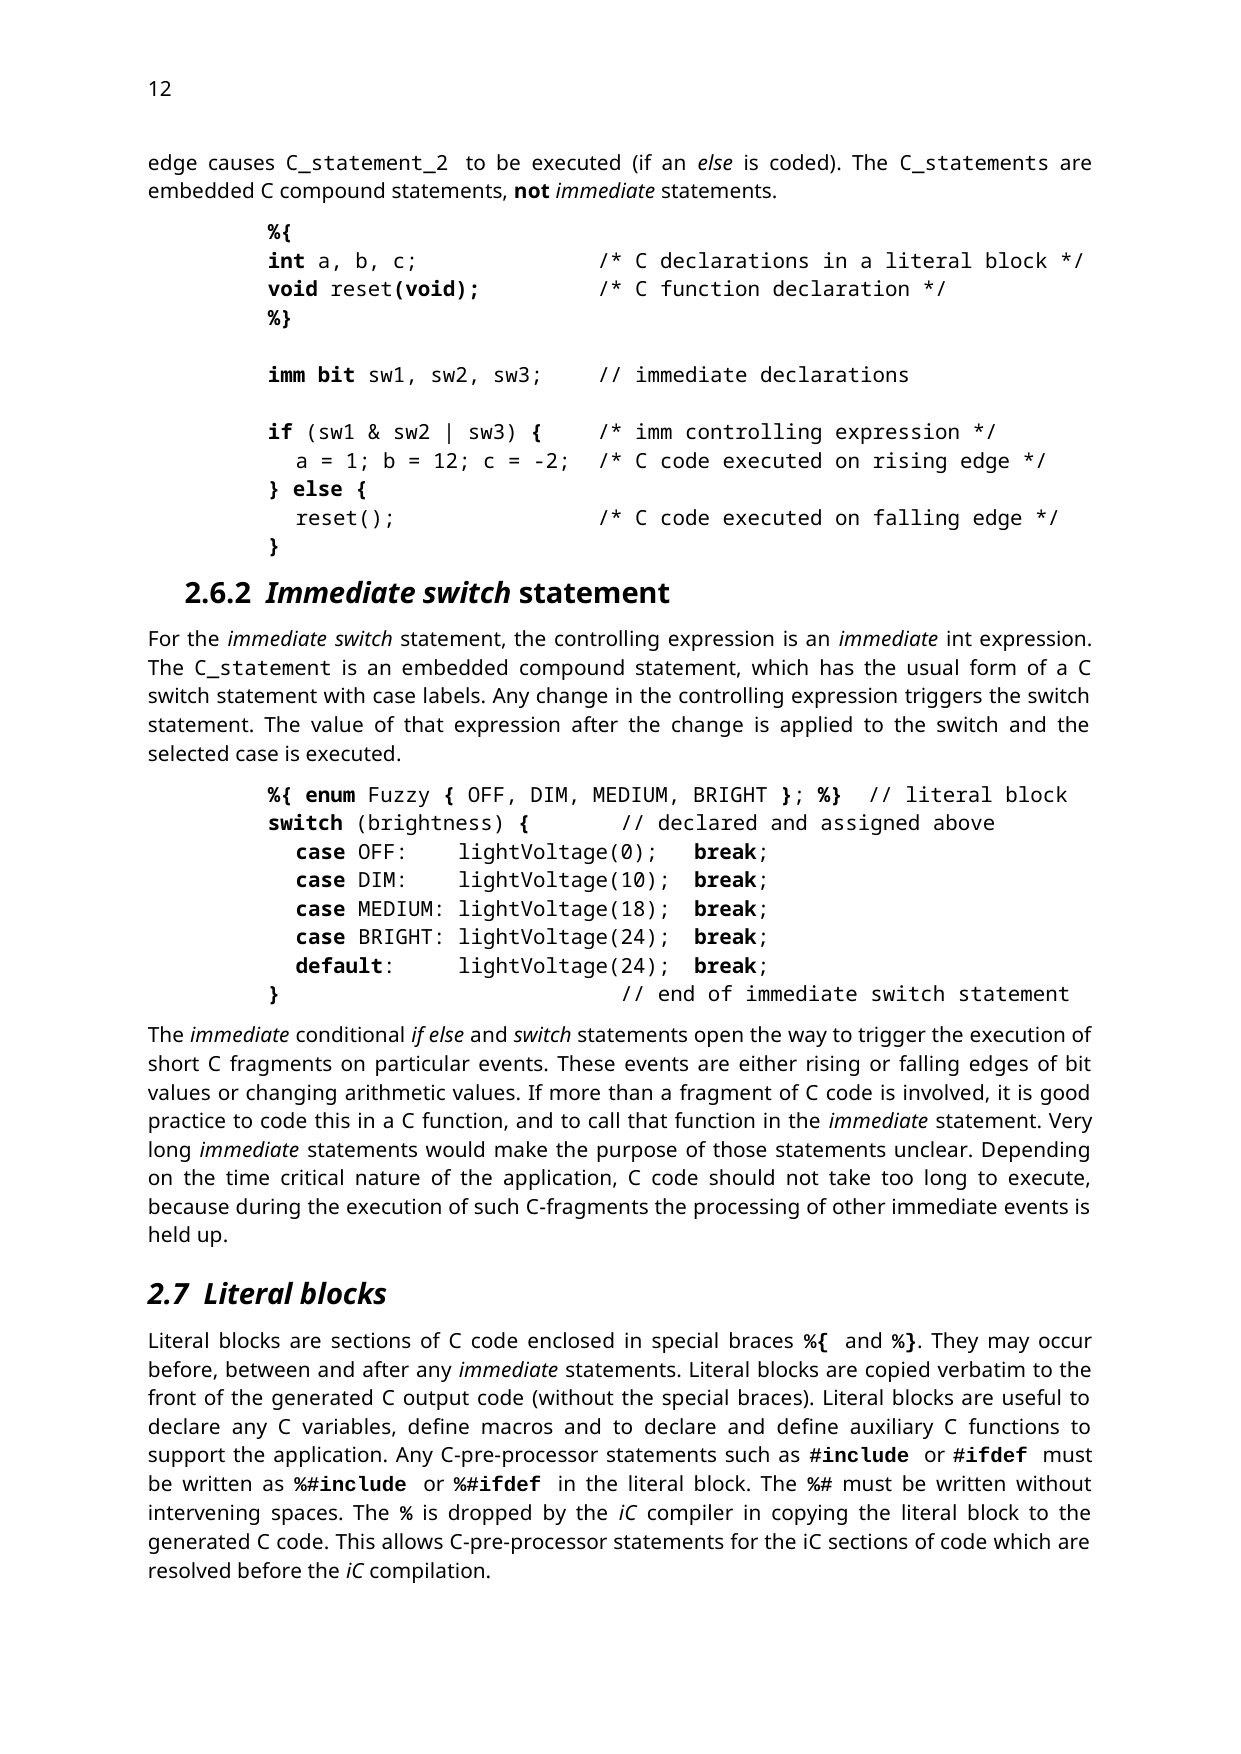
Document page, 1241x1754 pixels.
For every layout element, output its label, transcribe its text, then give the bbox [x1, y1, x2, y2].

subtitle Literal blocks [148, 1274, 1092, 1313]
subtitle Immediate switch statement [184, 572, 1092, 612]
text edge causes C_statement_2 to be executed (if an else is coded). The C_statements are embedded C compound statements, not immediate statements. [148, 148, 1092, 205]
text %{ enum Fuzzy { OFF, DIM, MEDIUM, BRIGHT }; %} // literal block switch (brightness) { // declared and assigned above case OFF: lightVoltage(0); break; case DIM: lightVoltage(10); break; case MEDIUM: lightVoltage(18); break; case BRIGHT: lightVoltage(24); break; default: lightVoltage(24); break; } // end of immediate switch statement [268, 779, 1092, 1008]
text For the immediate switch statement, the controlling expression is an immediate int expression. The C_statement is an embedded compound statement, which has the usual form of a C switch statement with case labels. Any change in the controlling expression triggers the switch statement. The value of that expression after the change is applied to the switch and the selected case is executed. [148, 624, 1092, 767]
text The immediate conditional if else and switch statements open the way to trigger the execution of short C fragments on particular events. These events are either rising or falling edges of bit values or changing arithmetic values. If more than a fragment of C code is involved, it is good practice to code this in a C function, and to call that function in the immediate statement. Very long immediate statements would make the purpose of those statements unclear. Depending on the time critical nature of the application, C code should not take too long to execute, because during the execution of such C-fragments the processing of other immediate events is held up. [148, 1020, 1092, 1249]
text Literal blocks are sections of C code enclosed in special braces %{ and %}. They may occur before, between and after any immediate statements. Literal blocks are copied verbatim to the front of the generated C output code (without the special braces). Literal blocks are useful to declare any C variables, define macros and to declare and define auxiliary C functions to support the application. Any C-pre-processor statements such as #include or #ifdef must be written as %#include or %#ifdef in the literal block. The %# must be written without intervening spaces. The % is dropped by the iC compiler in copying the literal block to the generated C code. This allows C-pre-processor statements for the iC sections of code which are resolved before the iC compilation. [148, 1326, 1092, 1584]
text %{ int a, b, c; /* C declarations in a literal block */ void reset(void); /* C function declaration */ %} imm bit sw1, sw2, sw3; // immediate declarations if (sw1 & sw2 | sw3) { /* imm controlling expression */ a = 1; b = 12; c = -2; /* C code executed on rising edge */ } else { reset(); /* C code executed on falling edge */ } [268, 217, 1092, 560]
